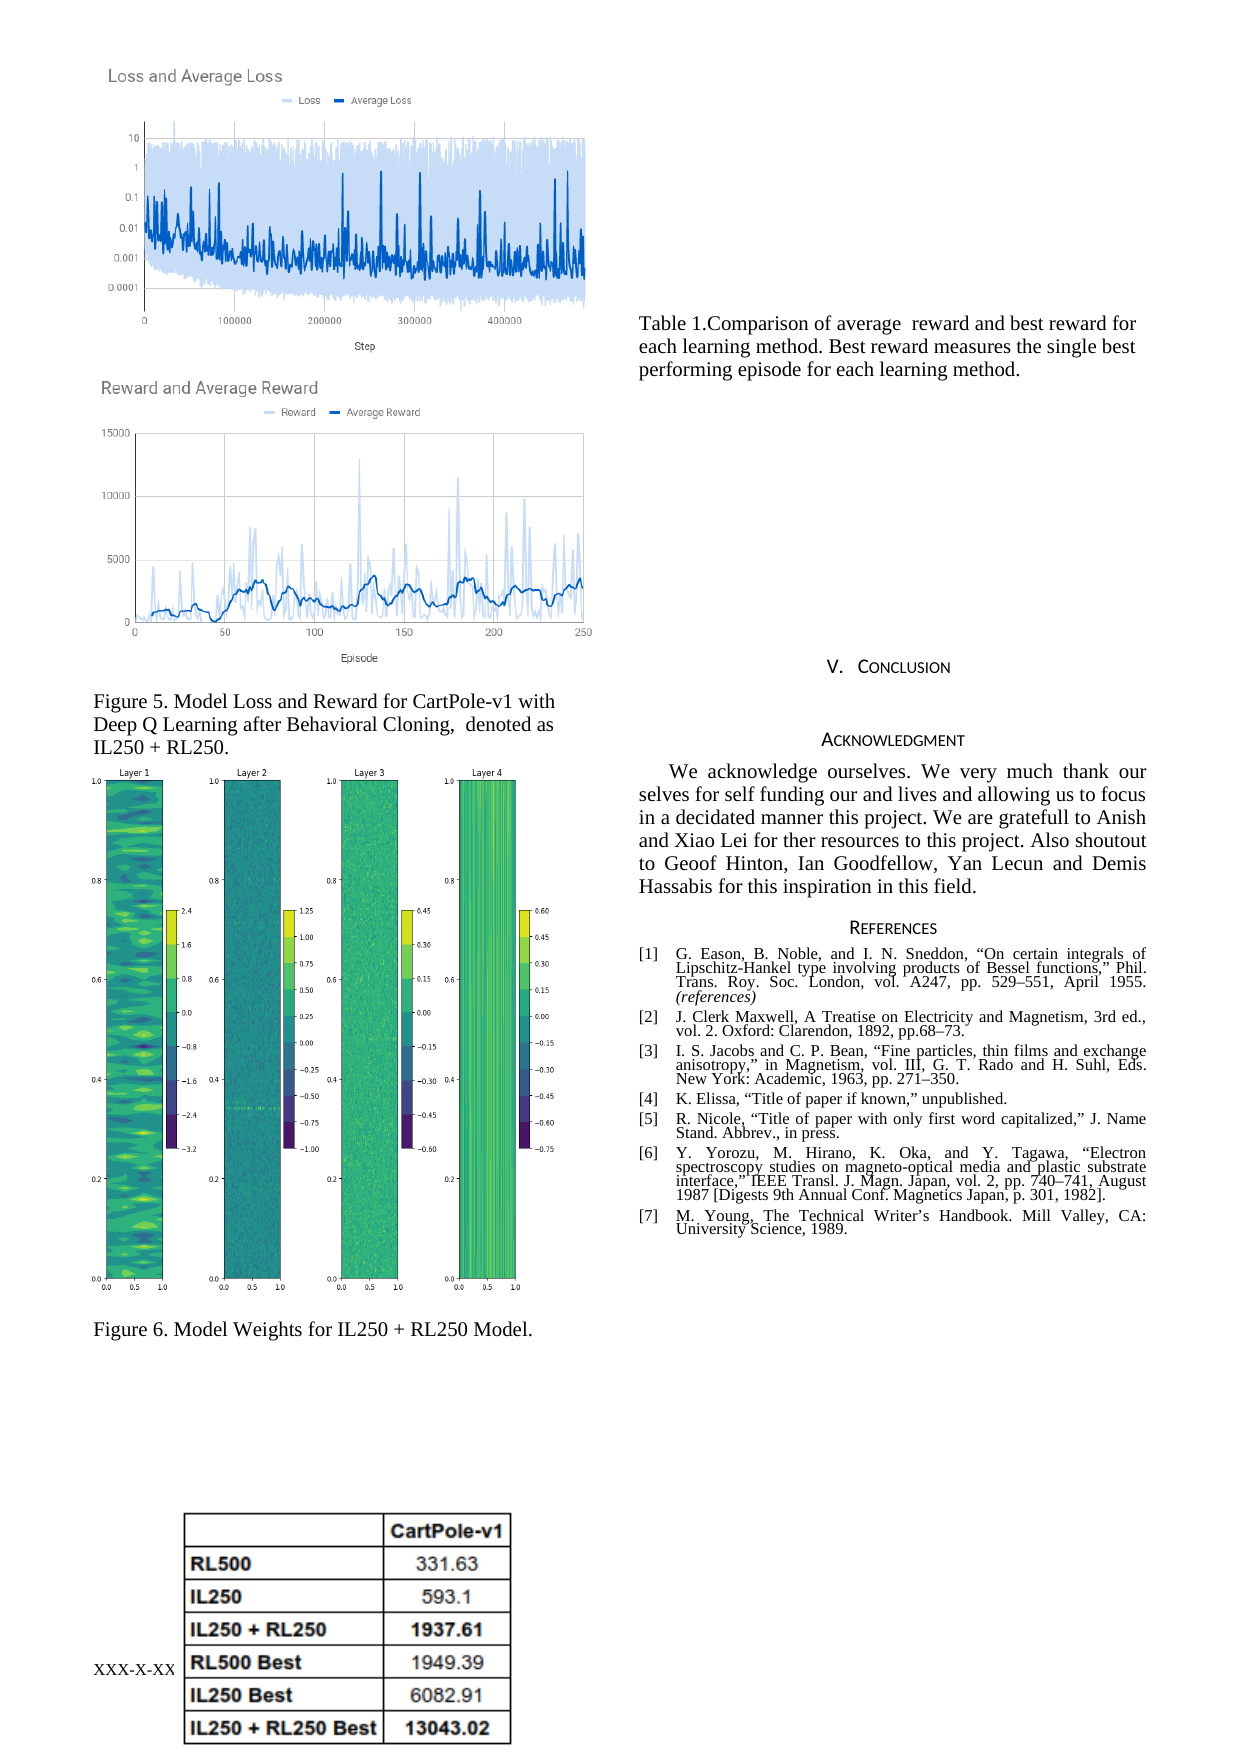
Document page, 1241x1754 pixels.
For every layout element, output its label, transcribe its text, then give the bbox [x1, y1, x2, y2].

list G. Eason, B. Noble, and I. N. Sneddon, “On certain integrals of Lipschitz-Hankel type involving products of Bessel functions,” Phil. Trans. Roy. Soc. London, vol. A247, pp. 529–551, April 1955. (references) [639, 948, 1147, 1006]
list I. S. Jacobs and C. P. Bean, “Fine particles, thin films and exchange anisotropy,” in Magnetism, vol. III, G. T. Rado and H. Suhl, Eds. New York: Academic, 1963, pp. 271–350. [639, 1045, 1147, 1088]
subtitle Acknowledgment [639, 727, 1147, 752]
picture [173, 1496, 521, 1754]
subtitle References [639, 914, 1147, 940]
text We acknowledge ourselves. We very much thank our selves for self funding our and lives and allowing us to focus in a decidated manner this project. We are gratefull to Anish and Xiao Lei for ther resources to this project. Also shoutout to Geoof Hinton, Ian Goodfellow, Yan Lecun and Demis Hassabis for this inspiration in this field. [639, 760, 1147, 898]
picture [92, 52, 601, 359]
list K. Elissa, “Title of paper if known,” unpublished. [639, 1093, 1147, 1108]
text Table 1.Comparison of average reward and best reward for each learning method. Best reward measures the single best performing episode for each learning method. [639, 312, 1147, 381]
list M. Young, The Technical Writer’s Handbook. Mill Valley, CA: University Science, 1989. [639, 1209, 1147, 1238]
text Figure 6. Model Weights for IL250 + RL250 Model. [93, 1318, 601, 1341]
picture [92, 371, 599, 679]
list J. Clerk Maxwell, A Treatise on Electricity and Magnetism, 3rd ed., vol. 2. Oxford: Clarendon, 1892, pp.68–73. [639, 1011, 1147, 1040]
list Y. Yorozu, M. Hirano, K. Oka, and Y. Tagawa, “Electron spectroscopy studies on magneto-optical media and plastic substrate interface,” IEEE Transl. J. Magn. Japan, vol. 2, pp. 740–741, August 1987 [Digests 9th Annual Conf. Magnetics Japan, p. 301, 1982]. [639, 1147, 1147, 1204]
list R. Nicole, “Title of paper with only first word capitalized,” J. Name Stand. Abbrev., in press. [639, 1113, 1147, 1142]
text Figure 5. Model Loss and Reward for CartPole-v1 with Deep Q Learning after Behavioral Cloning, denoted as IL250 + RL250. [93, 672, 601, 759]
picture [86, 763, 559, 1296]
subtitle Conclusion [639, 653, 1147, 679]
